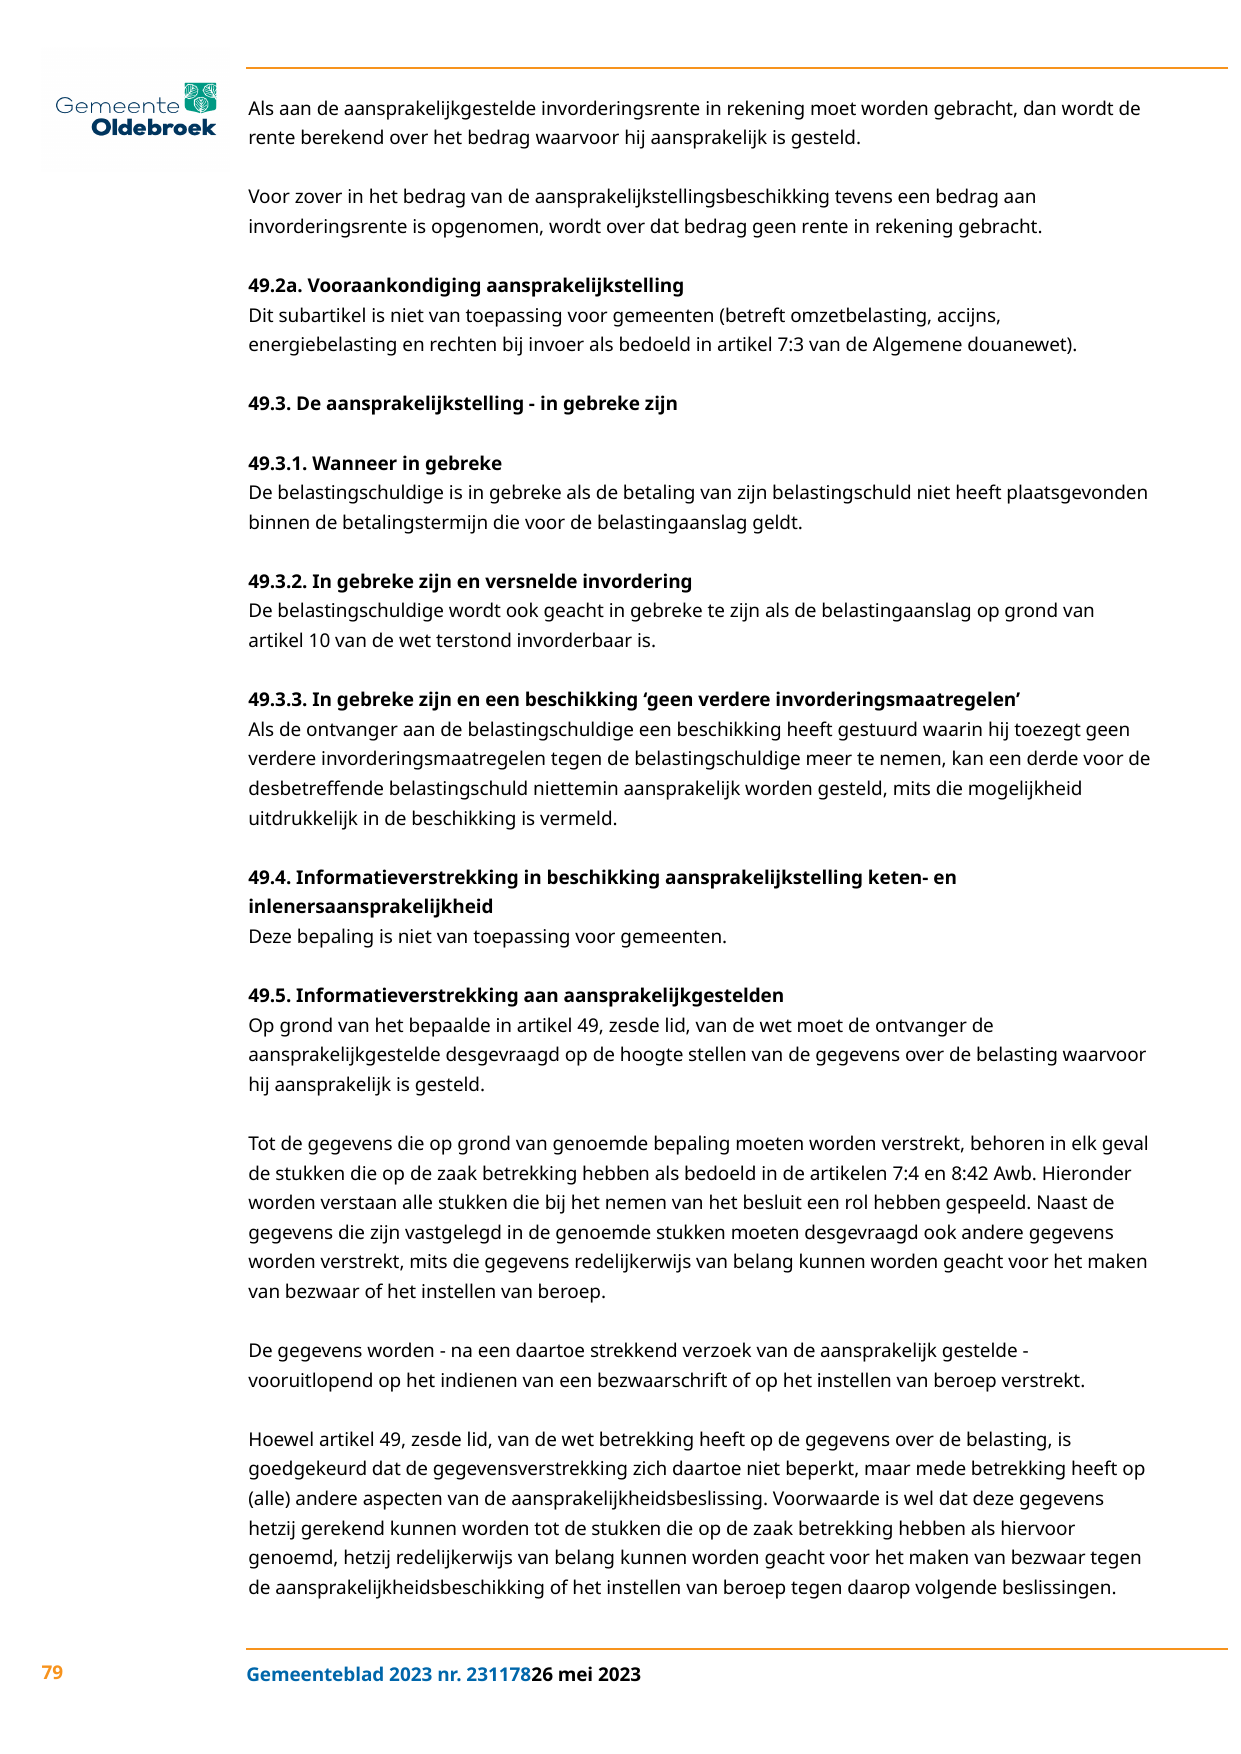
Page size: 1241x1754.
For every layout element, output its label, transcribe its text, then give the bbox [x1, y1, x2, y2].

text Als de ontvanger aan de belastingschuldige een beschikking heeft gestuurd waarin hij toezegt geen verdere invorderingsmaatregelen tegen de belastingschuldige meer te nemen, kan een derde voor de desbetreffende belastingschuld niettemin aansprakelijk worden gesteld, mits die mogelijkheid uitdrukkelijk in de beschikking is vermeld. [248, 716, 1152, 831]
text Hoewel artikel 49, zesde lid, van de wet betrekking heeft op de gegevens over de belasting, is goedgekeurd dat de gegevensverstrekking zich daartoe niet beperkt, maar mede betrekking heeft op (alle) andere aspecten van de aansprakelijkheidsbeslissing. Voorwaarde is wel dat deze gegevens hetzij gerekend kunnen worden tot de stukken die op de zaak betrekking hebben als hiervoor genoemd, hetzij redelijkerwijs van belang kunnen worden geacht voor het maken van bezwaar tegen de aansprakelijkheidsbeschikking of het instellen van beroep tegen daarop volgende beslissingen. [248, 1426, 1152, 1600]
text Op grond van het bepaalde in artikel 49, zesde lid, van de wet moet de ontvanger de aansprakelijkgestelde desgevraagd op de hoogte stellen van de gegevens over de belasting waarvoor hij aansprakelijk is gesteld. [248, 1012, 1152, 1097]
text Dit subartikel is niet van toepassing voor gemeenten (betreft omzetbelasting, accijns, energiebelasting en rechten bij invoer als bedoeld in artikel 7:3 van de Algemene douanewet). [248, 302, 1152, 357]
text Als aan de aansprakelijkgestelde invorderingsrente in rekening moet worden gebracht, dan wordt de rente berekend over het bedrag waarvoor hij aansprakelijk is gesteld. [248, 95, 1152, 150]
text 49.5. Informatieverstrekking aan aansprakelijkgestelden [248, 982, 1152, 1008]
text 49.3.3. In gebreke zijn en een beschikking ‘geen verdere invorderingsmaatregelen’ [248, 686, 1152, 712]
text De belastingschuldige wordt ook geacht in gebreke te zijn als de belastingaanslag op grond van artikel 10 van de wet terstond invorderbaar is. [248, 598, 1152, 653]
text Tot de gegevens die op grond van genoemde bepaling moeten worden verstrekt, behoren in elk geval de stukken die op de zaak betrekking hebben als bedoeld in de artikelen 7:4 en 8:42 Awb. Hieronder worden verstaan alle stukken die bij het nemen van het besluit een rol hebben gespeeld. Naast de gegevens die zijn vastgelegd in de genoemde stukken moeten desgevraagd ook andere gegevens worden verstrekt, mits die gegevens redelijkerwijs van belang kunnen worden geacht voor het maken van bezwaar of het instellen van beroep. [248, 1130, 1152, 1304]
text 49.3. De aansprakelijkstelling - in gebreke zijn [248, 391, 1152, 416]
text De belastingschuldige is in gebreke als de betaling van zijn belastingschuld niet heeft plaatsgevonden binnen de betalingstermijn die voor de belastingaanslag geldt. [248, 479, 1152, 535]
text 49.2a. Vooraankondiging aansprakelijkstelling [248, 272, 1152, 298]
picture [41, 47, 231, 172]
text 49.4. Informatieverstrekking in beschikking aansprakelijkstelling keten- en inlenersaansprakelijkheid [248, 864, 1152, 919]
text 49.3.1. Wanneer in gebreke [248, 450, 1152, 476]
text 49.3.2. In gebreke zijn en versnelde invordering [248, 568, 1152, 594]
text Voor zover in het bedrag van de aansprakelijkstellingsbeschikking tevens een bedrag aan invorderingsrente is opgenomen, wordt over dat bedrag geen rente in rekening gebracht. [248, 183, 1152, 239]
text Deze bepaling is niet van toepassing voor gemeenten. [248, 923, 1152, 949]
text De gegevens worden - na een daartoe strekkend verzoek van de aansprakelijk gestelde - vooruitlopend op het indienen van een bezwaarschrift of op het instellen van beroep verstrekt. [248, 1337, 1152, 1393]
